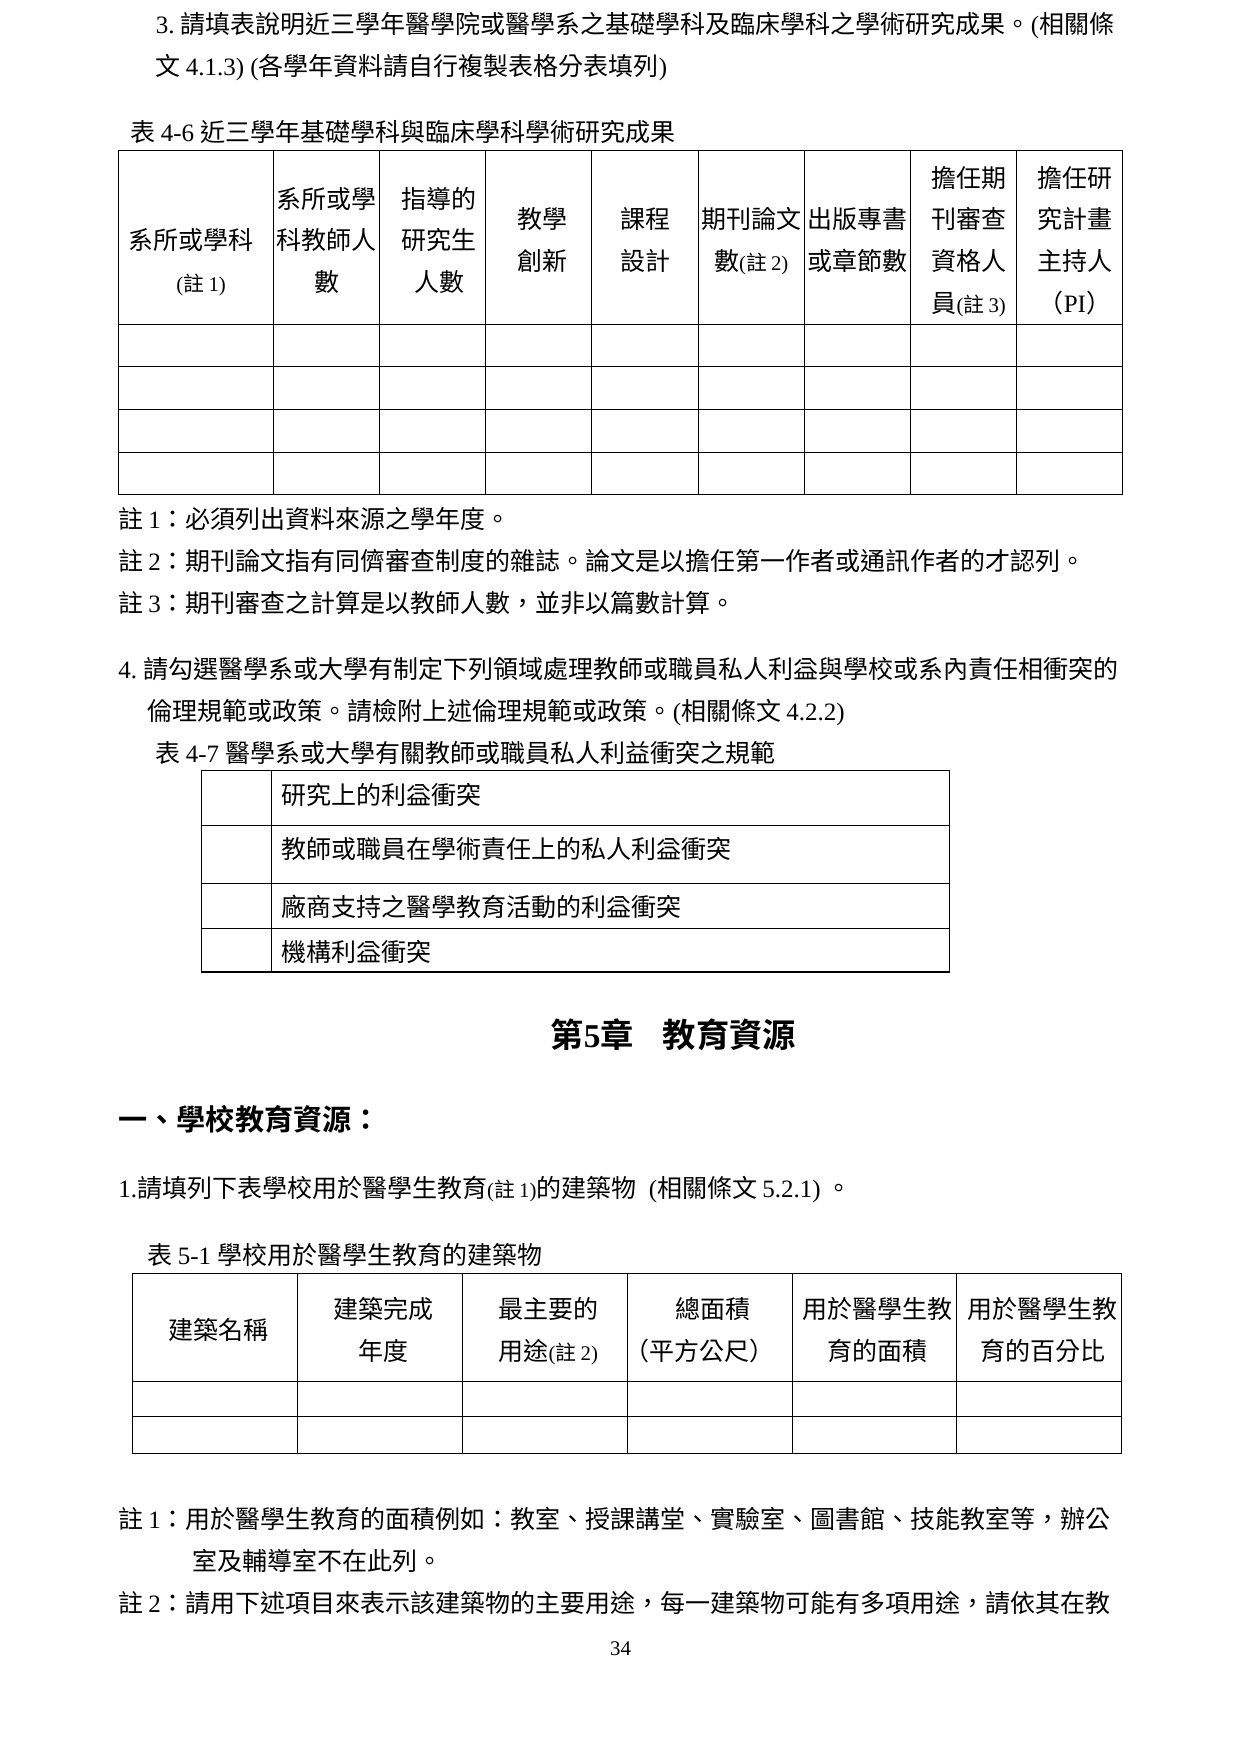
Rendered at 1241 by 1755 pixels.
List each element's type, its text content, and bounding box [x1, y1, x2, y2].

table_header 教學 創新 [486, 151, 591, 323]
table_cell [699, 453, 804, 494]
table_cell [699, 325, 804, 366]
table_header [202, 771, 271, 824]
table_cell [463, 1382, 627, 1416]
table_header 系所或學科教師人數 [274, 151, 379, 323]
table_cell [202, 826, 271, 882]
table_cell [133, 1382, 297, 1416]
table_cell [119, 325, 273, 366]
table_cell [274, 325, 379, 366]
table_header 擔任研究計畫主持人 （PI） [1017, 151, 1122, 323]
table_cell [1017, 367, 1122, 409]
table_header 總面積 （平方公尺） [628, 1274, 792, 1381]
table_cell [380, 367, 485, 409]
table_cell [119, 453, 273, 494]
table_cell [957, 1417, 1121, 1453]
text 註1：用於醫學生教育的面積例如：教室、授課講堂、實驗室、圖書館、技能教室等，辦公室及輔導室不在此列。 [118, 1496, 1122, 1579]
table_cell [1017, 410, 1122, 452]
list 教育資源 [223, 1014, 1122, 1056]
text 註3：期刊審查之計算是以教師人數，並非以篇數計算。 [118, 579, 1122, 620]
table_header 期刊論文數(註2) [699, 151, 804, 323]
table_cell [274, 367, 379, 409]
table_cell [805, 325, 910, 366]
table_header 用於醫學生教育的百分比 [957, 1274, 1121, 1381]
table_cell [133, 1417, 297, 1453]
text 註2：請用下述項目來表示該建築物的主要用途，每一建築物可能有多項用途，請依其在教 [118, 1579, 1122, 1621]
table_cell [380, 410, 485, 452]
table_cell [380, 325, 485, 366]
table_header 指導的研究生 人數 [380, 151, 485, 323]
table_cell [486, 410, 591, 452]
text 4. 請勾選醫學系或大學有制定下列領域處理教師或職員私人利益與學校或系內責任相衝突的倫理規範或政策。請檢附上述倫理規範或政策。(相關條文4.2.2) [118, 645, 1122, 729]
text 表4-7 醫學系或大學有關教師或職員私人利益衝突之規範 [118, 729, 1122, 770]
table_cell [628, 1417, 792, 1453]
list 請填表說明近三學年醫學院或醫學系之基礎學科及臨床學科之學術研究成果。(相關條文4.1.3) (各學年資料請自行複製表格分表填列) [156, 0, 1122, 83]
table_header 建築完成 年度 [298, 1274, 462, 1381]
table_cell 機構利益衝突 [272, 929, 949, 971]
table_cell [911, 453, 1016, 494]
table_cell [805, 410, 910, 452]
text 表4-6 近三學年基礎學科與臨床學科學術研究成果 [118, 108, 1122, 150]
table_header 系所或學科 (註1) [119, 151, 273, 323]
table_cell [298, 1417, 462, 1453]
table_cell [957, 1382, 1121, 1416]
table_cell [911, 325, 1016, 366]
text 一、學校教育資源： [118, 1097, 1122, 1139]
text 1.請填列下表學校用於醫學生教育(註1)的建築物 (相關條文5.2.1) 。 [118, 1164, 1122, 1206]
table_header 出版專書或章節數 [805, 151, 910, 323]
table_cell [486, 367, 591, 409]
table_cell [274, 453, 379, 494]
table_header 最主要的 用途(註2) [463, 1274, 627, 1381]
table_cell [202, 884, 271, 927]
table_cell [202, 929, 271, 971]
table_header 課程 設計 [592, 151, 698, 323]
table_cell [274, 410, 379, 452]
table_cell [380, 453, 485, 494]
text 表5-1 學校用於醫學生教育的建築物 [148, 1231, 1122, 1272]
table_header 建築名稱 [133, 1274, 297, 1381]
table_cell [699, 410, 804, 452]
text 註1：必須列出資料來源之學年度。 [118, 495, 1122, 537]
table_cell [1017, 453, 1122, 494]
table_cell [1017, 325, 1122, 366]
table_cell [119, 367, 273, 409]
table_cell [793, 1417, 956, 1453]
table_cell [805, 367, 910, 409]
table_cell [592, 410, 698, 452]
table_cell [592, 367, 698, 409]
table_cell [463, 1417, 627, 1453]
table_header 擔任期刊審查資格人員(註3) [911, 151, 1016, 323]
table_cell [592, 325, 698, 366]
table_header 用於醫學生教育的面積 [793, 1274, 956, 1381]
text 註2：期刊論文指有同儕審查制度的雜誌。論文是以擔任第一作者或通訊作者的才認列。 [118, 537, 1122, 579]
table_cell [699, 367, 804, 409]
table_cell [805, 453, 910, 494]
table_cell [486, 453, 591, 494]
table_cell [911, 410, 1016, 452]
table_cell 廠商支持之醫學教育活動的利益衝突 [272, 884, 949, 927]
table_cell [119, 410, 273, 452]
table_cell [793, 1382, 956, 1416]
table_cell [911, 367, 1016, 409]
table_cell 教師或職員在學術責任上的私人利益衝突 [272, 826, 949, 882]
table_header 研究上的利益衝突 [272, 771, 949, 824]
table_cell [628, 1382, 792, 1416]
table_cell [298, 1382, 462, 1416]
table_cell [486, 325, 591, 366]
table_cell [592, 453, 698, 494]
